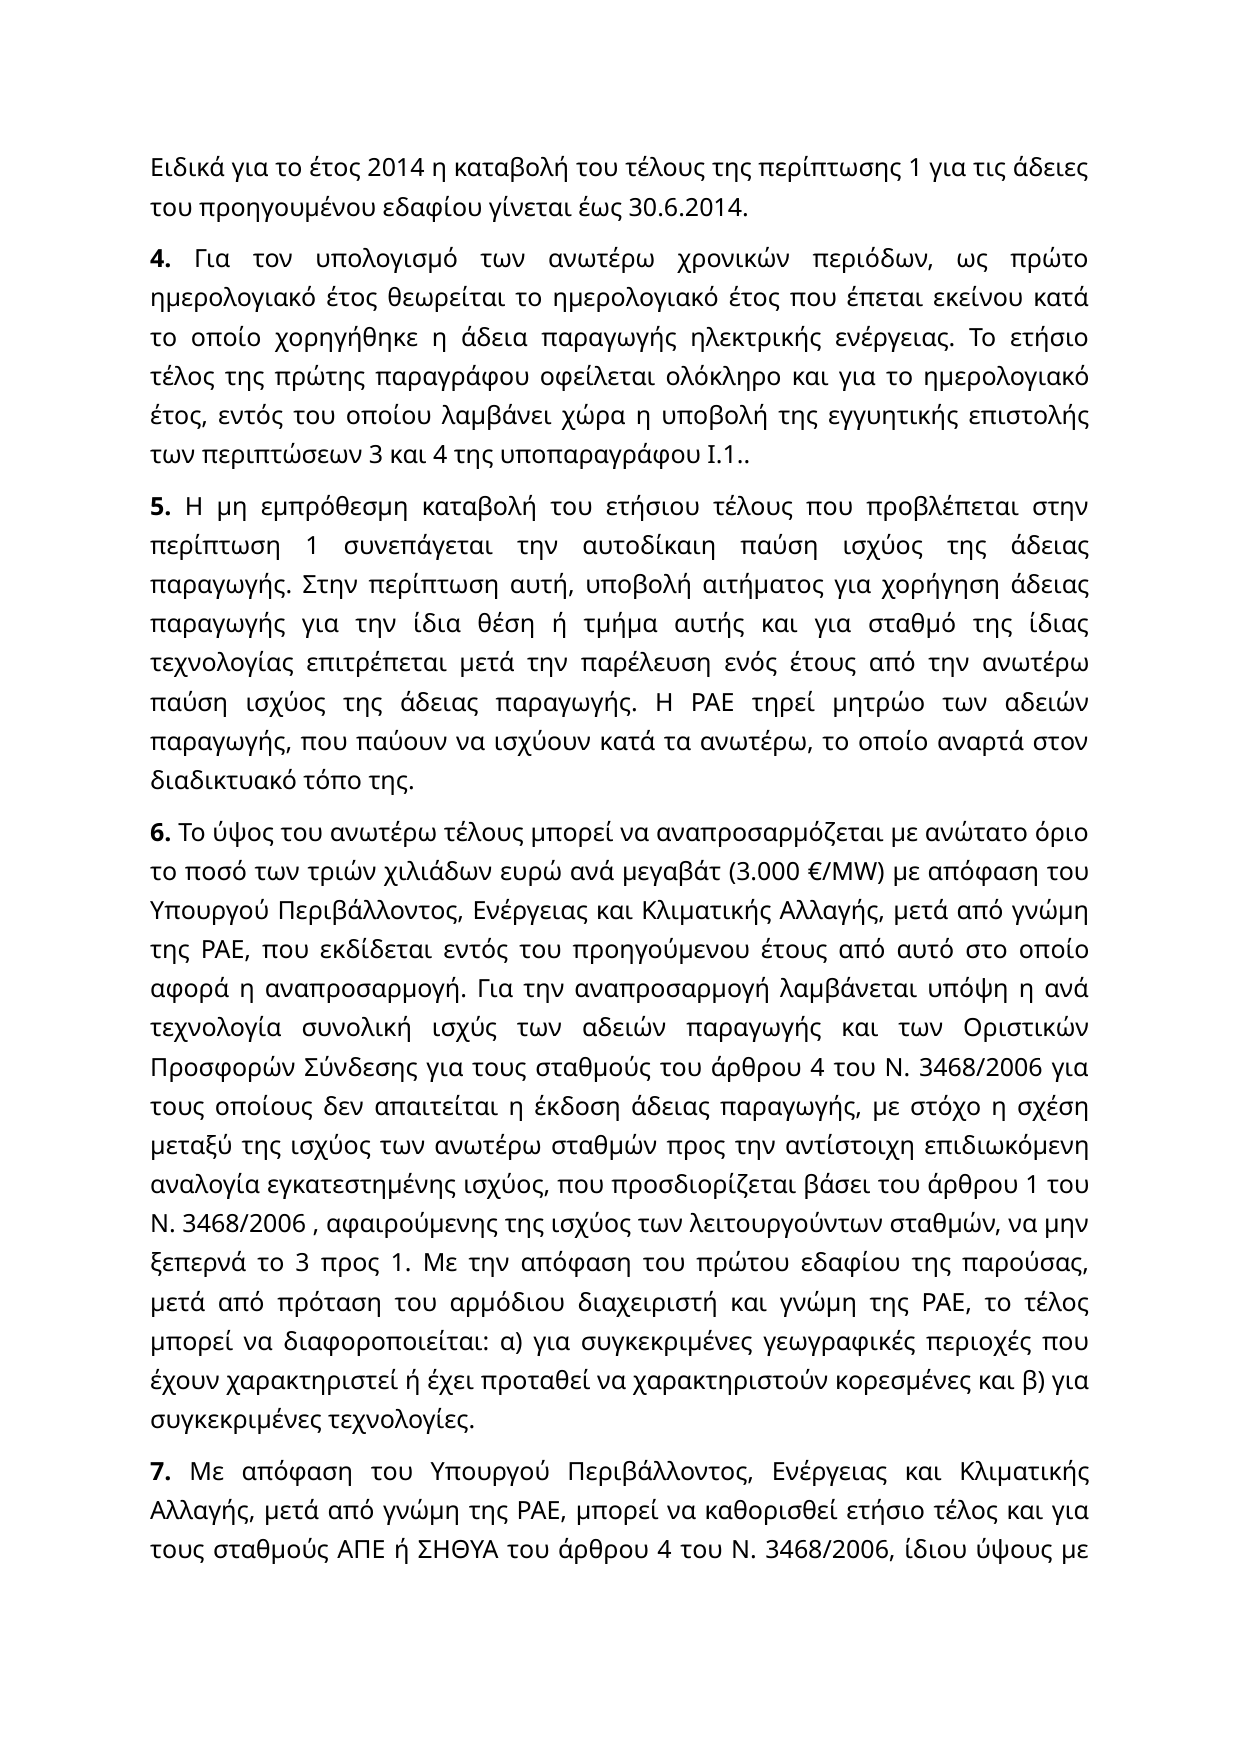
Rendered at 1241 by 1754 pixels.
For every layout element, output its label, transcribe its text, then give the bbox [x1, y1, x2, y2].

text 7. Με απόφαση του Υπουργού Περιβάλλοντος, Ενέργειας και Κλιματικής Αλλαγής, μετά από γνώμη της ΡΑΕ, μπορεί να καθορισθεί ετήσιο τέλος και για τους σταθμούς ΑΠΕ ή ΣΗΘΥΑ του άρθρου 4 του Ν. 3468/2006, ίδιου ύψους με [150, 1453, 1090, 1566]
text 6. Το ύψος του ανωτέρω τέλους μπορεί να αναπροσαρμόζεται με ανώτατο όριο το ποσό των τριών χιλιάδων ευρώ ανά μεγαβάτ (3.000 €/MW) με απόφαση του Υπουργού Περιβάλλοντος, Ενέργειας και Κλιματικής Αλλαγής, μετά από γνώμη της ΡΑΕ, που εκδίδεται εντός του προηγούμενου έτους από αυτό στο οποίο αφορά η αναπροσαρμογή. Για την αναπροσαρμογή λαμβάνεται υπόψη η ανά τεχνολογία συνολική ισχύς των αδειών παραγωγής και των Οριστικών Προσφορών Σύνδεσης για τους σταθμούς του άρθρου 4 του Ν. 3468/2006 για τους οποίους δεν απαιτείται η έκδοση άδειας παραγωγής, με στόχο η σχέση μεταξύ της ισχύος των ανωτέρω σταθμών προς την αντίστοιχη επιδιωκόμενη αναλογία εγκατεστημένης ισχύος, που προσδιορίζεται βάσει του άρθρου 1 του Ν. 3468/2006 , αφαιρούμενης της ισχύος των λειτουργούντων σταθμών, να μην ξεπερνά το 3 προς 1. Με την απόφαση του πρώτου εδαφίου της παρούσας, μετά από πρόταση του αρμόδιου διαχειριστή και γνώμη της ΡΑΕ, το τέλος μπορεί να διαφοροποιείται: α) για συγκεκριμένες γεωγραφικές περιοχές που έχουν χαρακτηριστεί ή έχει προταθεί να χαρακτηριστούν κορεσμένες και β) για συγκεκριμένες τεχνολογίες. [150, 814, 1090, 1436]
text 5. Η μη εμπρόθεσμη καταβολή του ετήσιου τέλους που προβλέπεται στην περίπτωση 1 συνεπάγεται την αυτοδίκαιη παύση ισχύος της άδειας παραγωγής. Στην περίπτωση αυτή, υποβολή αιτήματος για χορήγηση άδειας παραγωγής για την ίδια θέση ή τμήμα αυτής και για σταθμό της ίδιας τεχνολογίας επιτρέπεται μετά την παρέλευση ενός έτους από την ανωτέρω παύση ισχύος της άδειας παραγωγής. Η ΡΑΕ τηρεί μητρώο των αδειών παραγωγής, που παύουν να ισχύουν κατά τα ανωτέρω, το οποίο αναρτά στον διαδικτυακό τόπο της. [150, 488, 1090, 797]
text 4. Για τον υπολογισμό των ανωτέρω χρονικών περιόδων, ως πρώτο ημερολογιακό έτος θεωρείται το ημερολογιακό έτος που έπεται εκείνου κατά το οποίο χορηγήθηκε η άδεια παραγωγής ηλεκτρικής ενέργειας. Το ετήσιο τέλος της πρώτης παραγράφου οφείλεται ολόκληρο και για το ημερολογιακό έτος, εντός του οποίου λαμβάνει χώρα η υποβολή της εγγυητικής επιστολής των περιπτώσεων 3 και 4 της υποπαραγράφου Ι.1.. [150, 241, 1090, 471]
text Ειδικά για το έτος 2014 η καταβολή του τέλους της περίπτωσης 1 για τις άδειες του προηγουμένου εδαφίου γίνεται έως 30.6.2014. [150, 150, 1090, 223]
